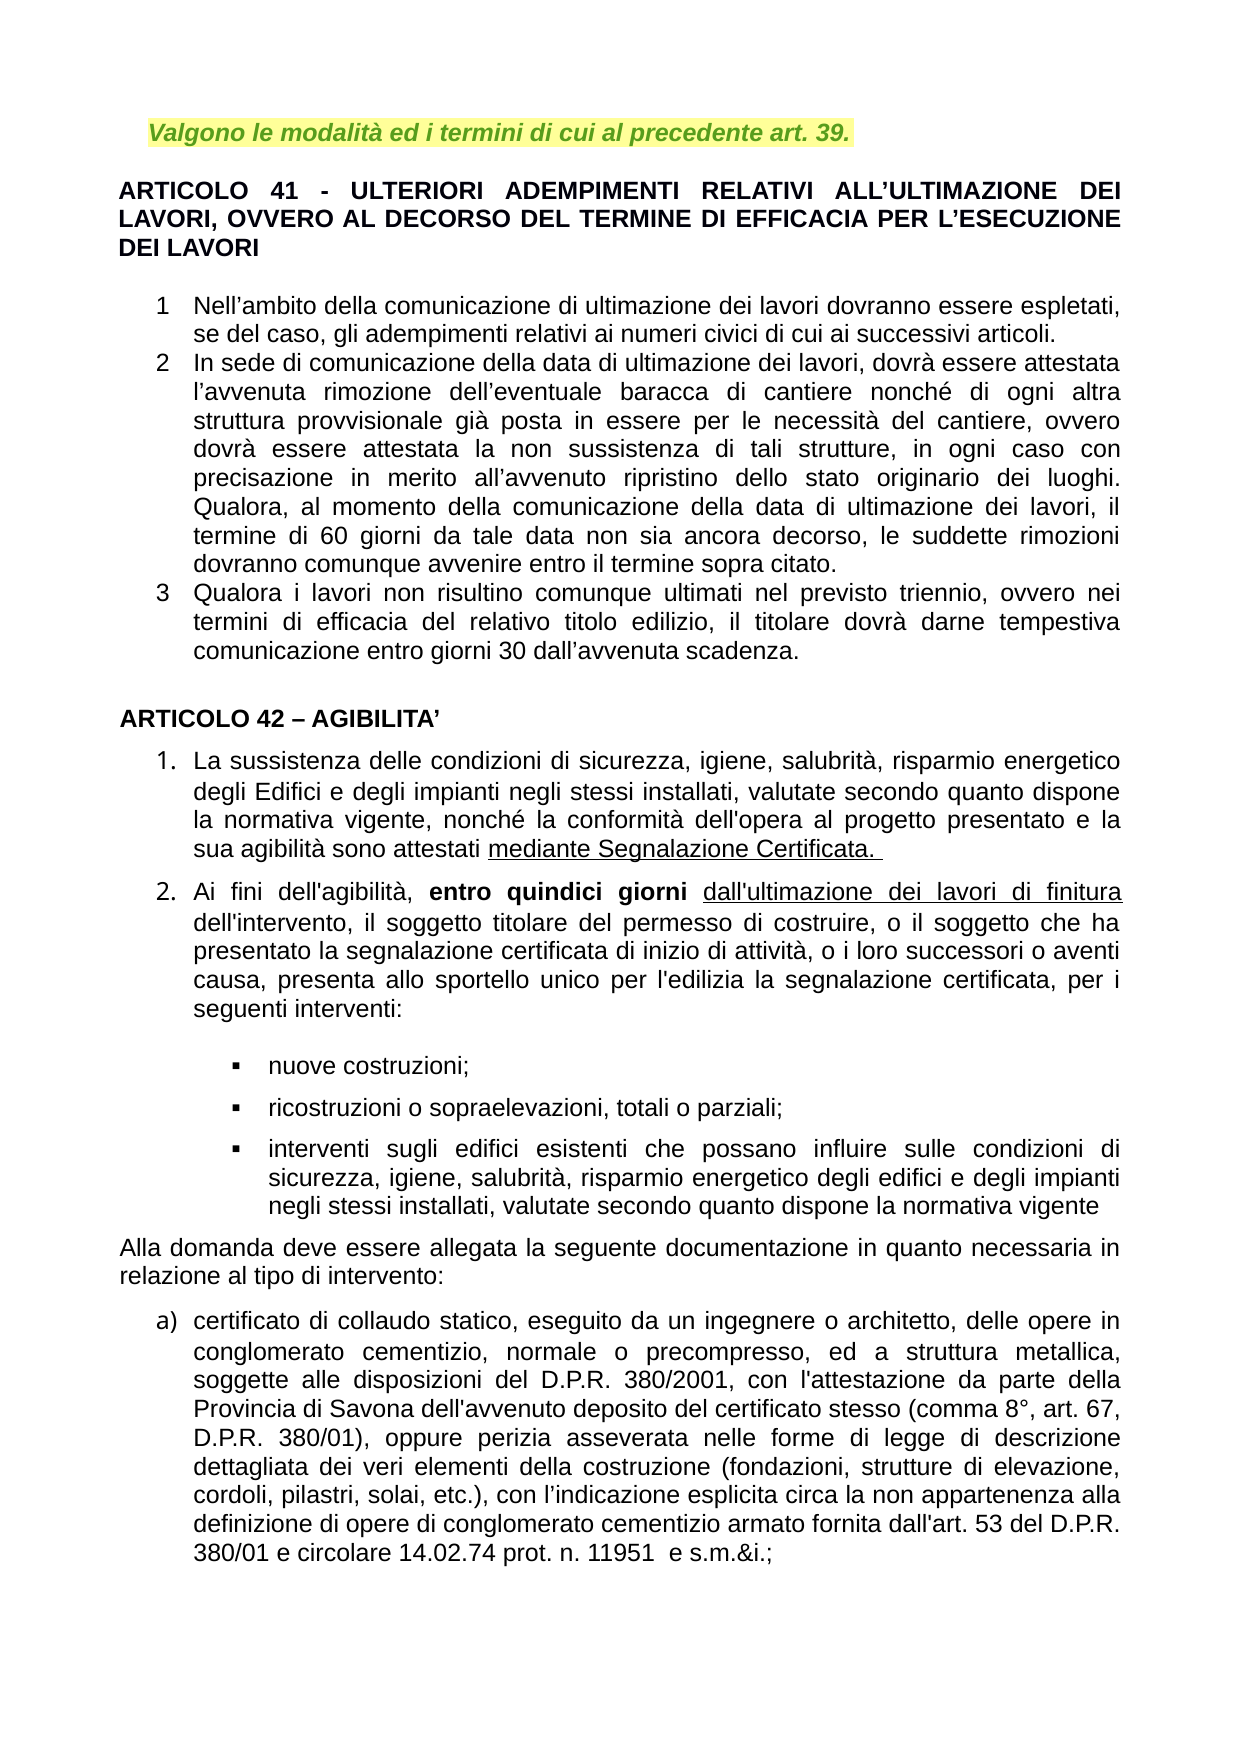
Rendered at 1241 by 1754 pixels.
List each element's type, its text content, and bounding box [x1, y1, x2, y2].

list nuove costruzioni; [231, 1051, 1122, 1080]
list In sede di comunicazione della data di ultimazione dei lavori, dovrà essere attestata l’avvenuta rimozione dell’eventuale baracca di cantiere nonché di ogni altra struttura provvisionale già posta in essere per le necessità del cantiere, ovvero dovrà essere attestata la non sussistenza di tali strutture, in ogni caso con precisazione in merito all’avvenuto ripristino dello stato originario dei luoghi. Qualora, al momento della comunicazione della data di ultimazione dei lavori, il termine di 60 giorni da tale data non sia ancora decorso, le suddette rimozioni dovranno comunque avvenire entro il termine sopra citato. [156, 348, 1122, 578]
list ARTICOLO 42 – AGIBILITA’ [82, 703, 1122, 732]
list Nell’ambito della comunicazione di ultimazione dei lavori dovranno essere espletati, se del caso, gli adempimenti relativi ai numeri civici di cui ai successivi articoli. [156, 291, 1122, 348]
list certificato di collaudo statico, eseguito da un ingegnere o architetto, delle opere in conglomerato cementizio, normale o precompresso, ed a struttura metallica, soggette alle disposizioni del D.P.R. 380/2001, con l'attestazione da parte della Provincia di Savona dell'avvenuto deposito del certificato stesso (comma 8°, art. 67, D.P.R. 380/01), oppure perizia asseverata nelle forme di legge di descrizione dettagliata dei veri elementi della costruzione (fondazioni, strutture di elevazione, cordoli, pilastri, solai, etc.), con l’indicazione esplicita circa la non appartenenza alla definizione di opere di conglomerato cementizio armato fornita dall'art. 53 del D.P.R. 380/01 e circolare 14.02.74 prot. n. 11951 e s.m.&i.; [156, 1302, 1122, 1567]
list La sussistenza delle condizioni di sicurezza, igiene, salubrità, risparmio energetico degli Edifici e degli impianti negli stessi installati, valutate secondo quanto dispone la normativa vigente, nonché la conformità dell'opera al progetto presentato e la sua agibilità sono attestati mediante Segnalazione Certificata. [156, 743, 1122, 863]
list Alla domanda deve essere allegata la seguente documentazione in quanto necessaria in relazione al tipo di intervento: [82, 1232, 1122, 1290]
subtitle ARTICOLO 41 - ULTERIORI ADEMPIMENTI RELATIVI ALL’ULTIMAZIONE DEI LAVORI, OVVERO AL DECORSO DEL TERMINE DI EFFICACIA PER L’ESECUZIONE DEI LAVORI [118, 176, 1122, 262]
list ricostruzioni o sopraelevazioni, totali o parziali; [231, 1092, 1122, 1121]
list Qualora i lavori non risultino comunque ultimati nel previsto triennio, ovvero nei termini di efficacia del relativo titolo edilizio, il titolare dovrà darne tempestiva comunicazione entro giorni 30 dall’avvenuta scadenza. [156, 578, 1122, 664]
text Valgono le modalità ed i termini di cui al precedente art. 39. [148, 118, 1122, 147]
list interventi sugli edifici esistenti che possano influire sulle condizioni di sicurezza, igiene, salubrità, risparmio energetico degli edifici e degli impianti negli stessi installati, valutate secondo quanto dispone la normativa vigente [231, 1134, 1122, 1220]
list Ai fini dell'agibilità, entro quindici giorni dall'ultimazione dei lavori di finitura dell'intervento, il soggetto titolare del permesso di costruire, o il soggetto che ha presentato la segnalazione certificata di inizio di attività, o i loro successori o aventi causa, presenta allo sportello unico per l'edilizia la segnalazione certificata, per i seguenti interventi: [156, 873, 1122, 1022]
